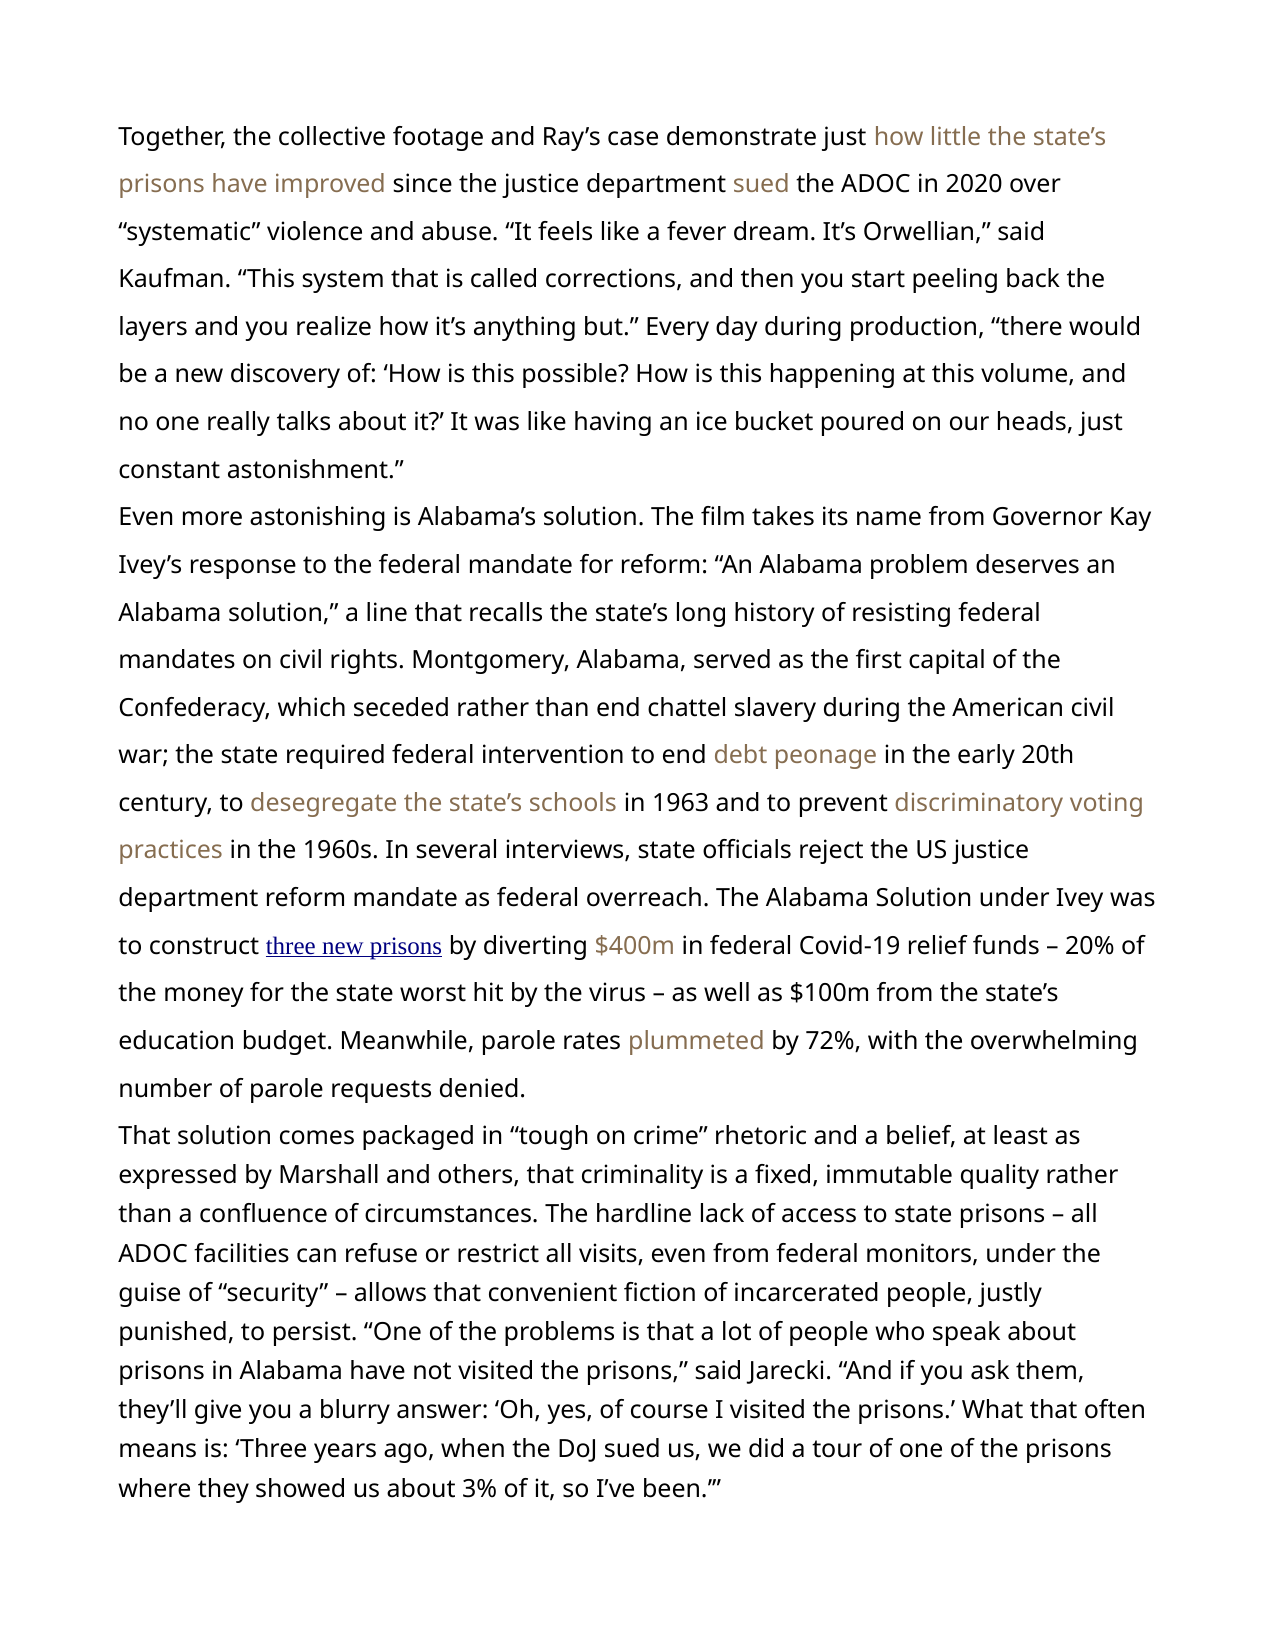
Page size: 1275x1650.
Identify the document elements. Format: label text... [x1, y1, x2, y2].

text That solution comes packaged in “tough on crime” rhetoric and a belief, at least as expressed by Marshall and others, that criminality is a fixed, immutable quality rather than a confluence of circumstances. The hardline lack of access to state prisons – all ADOC facilities can refuse or restrict all visits, even from federal monitors, under the guise of “security” – allows that convenient fiction of incarcerated people, justly punished, to persist. “One of the problems is that a lot of people who speak about prisons in Alabama have not visited the prisons,” said Jarecki. “And if you ask them, they’ll give you a blurry answer: ‘Oh, yes, of course I visited the prisons.’ What that often means is: ‘Three years ago, when the DoJ sued us, we did a tour of one of the prisons where they showed us about 3% of it, so I’ve been.’” [118, 1118, 1157, 1504]
text Even more astonishing is Alabama’s solution. The film takes its name from Governor Kay Ivey’s response to the federal mandate for reform: “An Alabama problem deserves an Alabama solution,” a line that recalls the state’s long history of resisting federal mandates on civil rights. Montgomery, Alabama, served as the first capital of the Confederacy, which seceded rather than end chattel slavery during the American civil war; the state required federal intervention to end debt peonage in the early 20th century, to desegregate the state’s schools in 1963 and to prevent discriminatory voting practices in the 1960s. In several interviews, state officials reject the US justice department reform mandate as federal overreach. The Alabama Solution under Ivey was to construct three new prisons by diverting $400m in federal Covid-19 relief funds – 20% of the money for the state worst hit by the virus – as well as $100m from the state’s education budget. Meanwhile, parole rates plummeted by 72%, with the overwhelming number of parole requests denied. [118, 499, 1157, 1104]
text Together, the collective footage and Ray’s case demonstrate just how little the state’s prisons have improved since the justice department sued the ADOC in 2020 over “systematic” violence and abuse. “It feels like a fever dream. It’s Orwellian,” said Kaufman. “This system that is called corrections, and then you start peeling back the layers and you realize how it’s anything but.” Every day during production, “there would be a new discovery of: ‘How is this possible? How is this happening at this volume, and no one really talks about it?’ It was like having an ice bucket poured on our heads, just constant astonishment.” [118, 118, 1157, 485]
